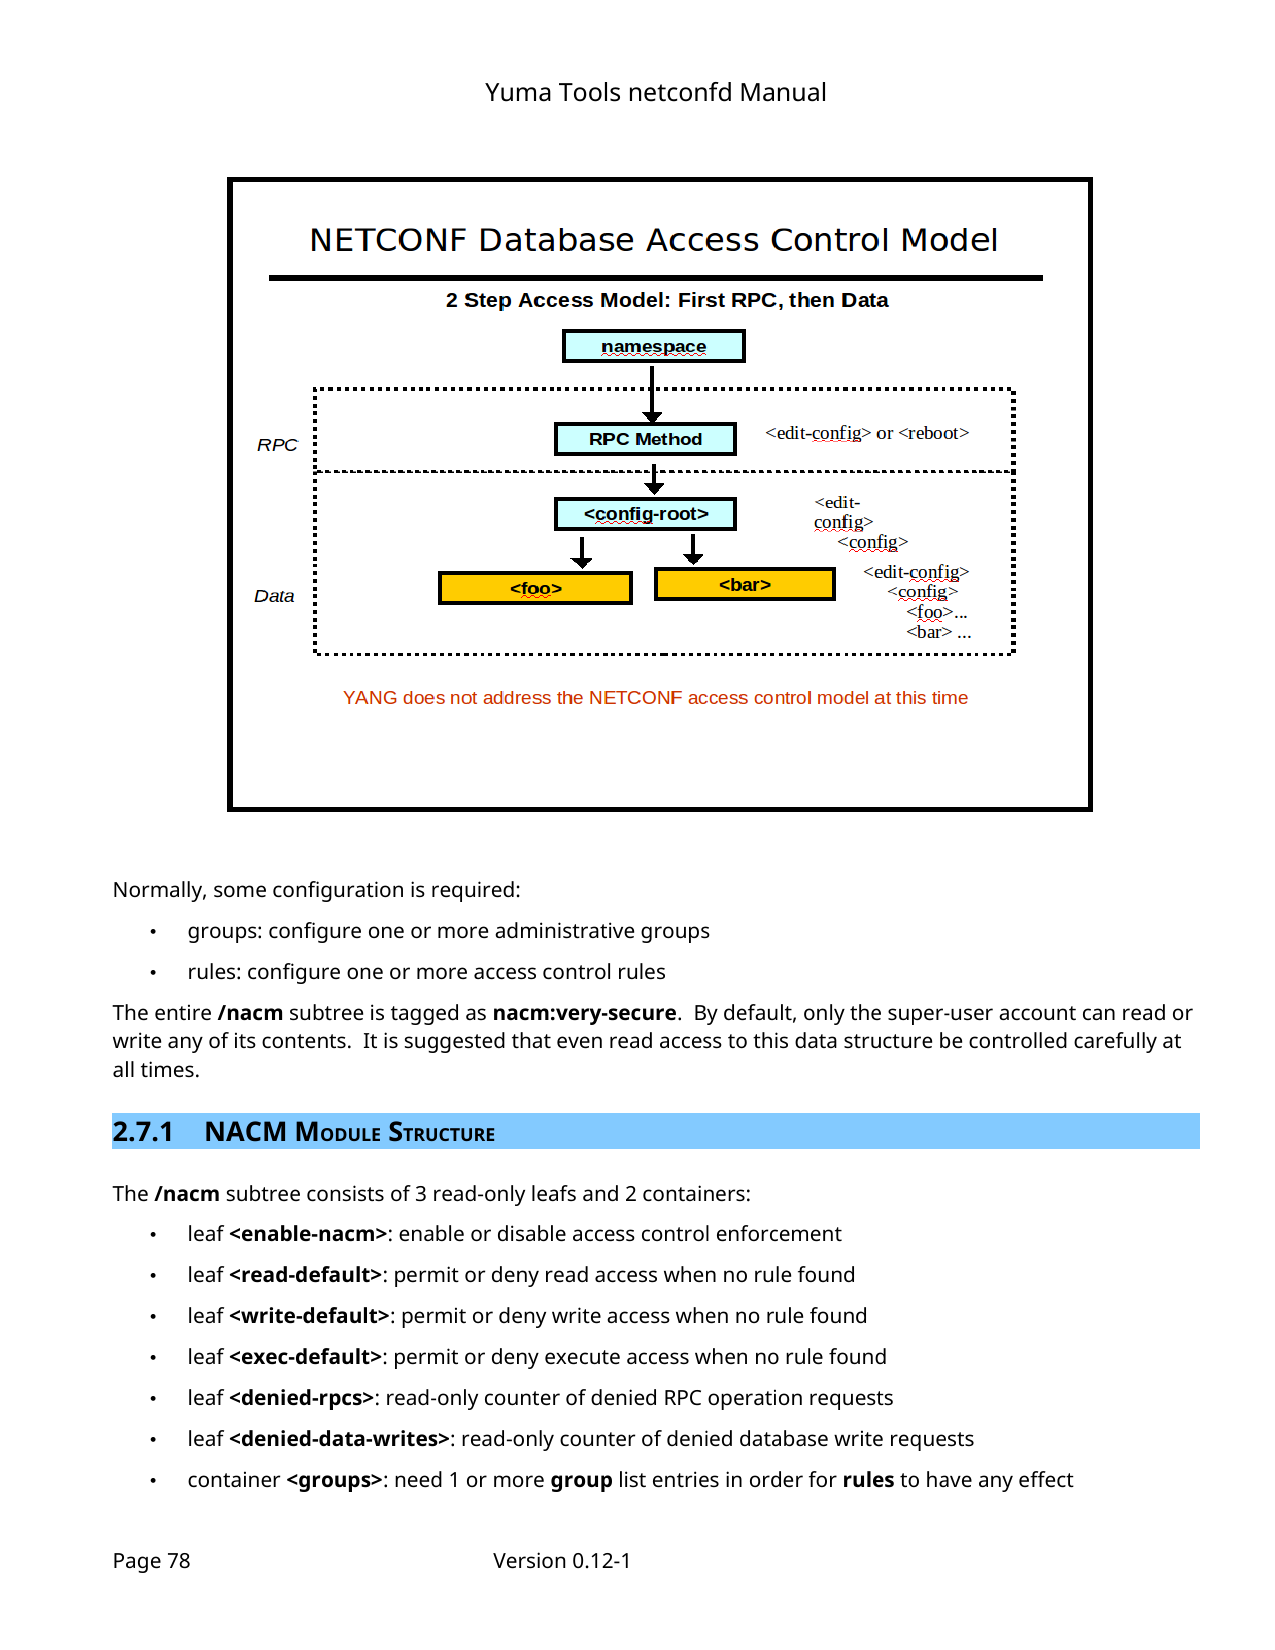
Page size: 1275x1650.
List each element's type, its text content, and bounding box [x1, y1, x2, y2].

list groups: configure one or more administrative groups [150, 916, 1200, 945]
list leaf <read-default>: permit or deny read access when no rule found [150, 1261, 1200, 1289]
text Normally, some configuration is required: [112, 875, 1200, 904]
list leaf <enable-nacm>: enable or disable access control enforcement [150, 1219, 1200, 1248]
list rules: configure one or more access control rules [150, 957, 1200, 986]
picture [162, 138, 1151, 835]
list leaf <write-default>: permit or deny write access when no rule found [150, 1301, 1200, 1330]
text The entire /nacm subtree is tagged as nacm:very-secure. By default, only the super-user account can read or write any of its contents. It is suggested that even read access to this data structure be controlled carefully at all times. [112, 998, 1200, 1083]
list leaf <denied-rpcs>: read-only counter of denied RPC operation requests [150, 1383, 1200, 1412]
subtitle NACM Module Structure [112, 1113, 1200, 1149]
list leaf <denied-data-writes>: read-only counter of denied database write requests [150, 1424, 1200, 1453]
list container <groups>: need 1 or more group list entries in order for rules to have any effect [150, 1465, 1200, 1494]
text The /nacm subtree consists of 3 read-only leafs and 2 containers: [112, 1179, 1200, 1207]
list leaf <exec-default>: permit or deny execute access when no rule found [150, 1342, 1200, 1371]
